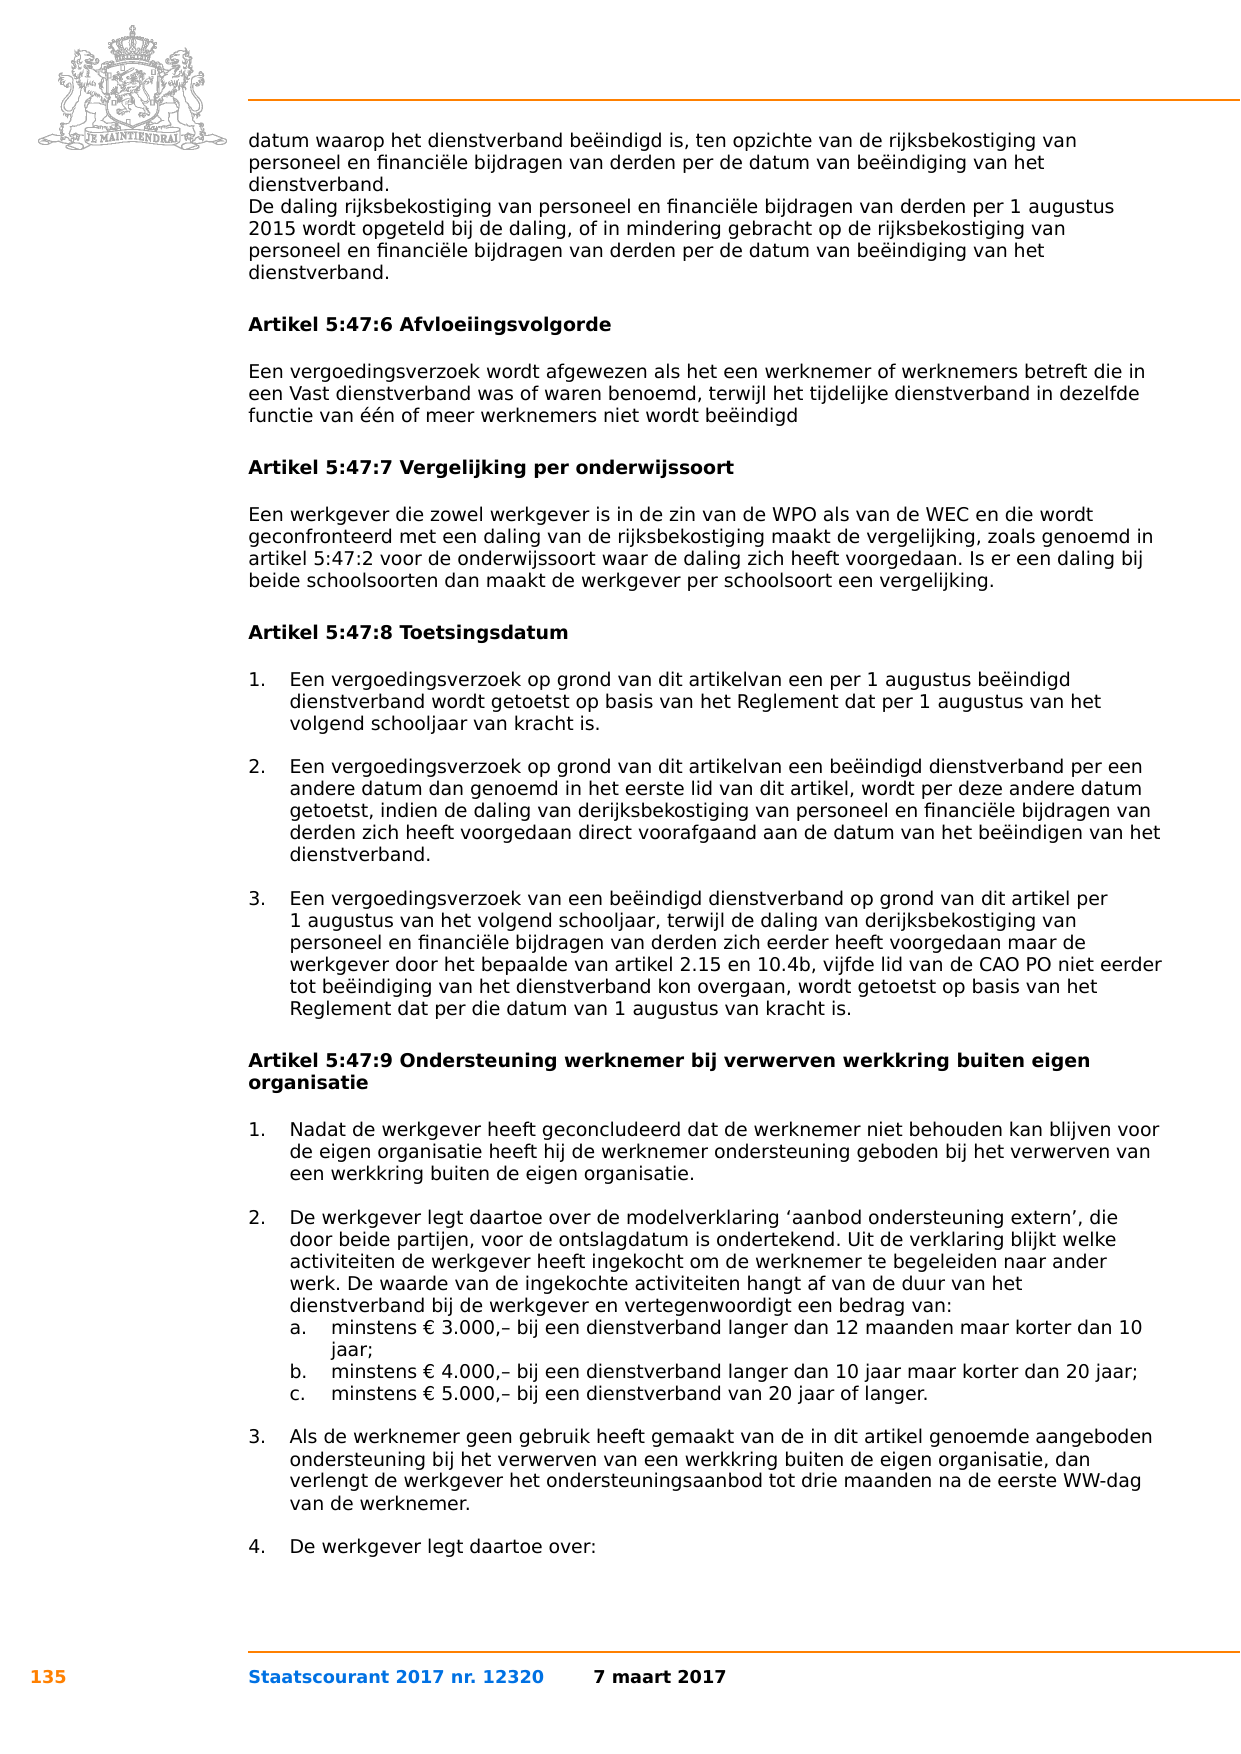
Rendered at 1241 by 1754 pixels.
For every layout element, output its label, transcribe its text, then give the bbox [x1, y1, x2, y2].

picture [38, 25, 227, 150]
text a. minstens € 3.000,– bij een dienstverband langer dan 12 maanden maar korter dan 10 jaar; [289, 1317, 1163, 1361]
text 2. Een vergoedingsverzoek op grond van dit artikelvan een beëindigd dienstverband per een andere datum dan genoemd in het eerste lid van dit artikel, wordt per deze andere datum getoetst, indien de daling van derijksbekostiging van personeel en financiële bijdragen van derden zich heeft voorgedaan direct voorafgaand aan de datum van het beëindigen van het dienstverband. [248, 756, 1163, 866]
subtitle Artikel 5:47:9 Ondersteuning werknemer bij verwerven werkkring buiten eigen organisatie [248, 1050, 1163, 1094]
subtitle Artikel 5:47:6 Afvloeiingsvolgorde [248, 314, 1163, 336]
text 1. Een vergoedingsverzoek op grond van dit artikelvan een per 1 augustus beëindigd dienstverband wordt getoetst op basis van het Reglement dat per 1 augustus van het volgend schooljaar van kracht is. [248, 668, 1163, 734]
text b. minstens € 4.000,– bij een dienstverband langer dan 10 jaar maar korter dan 20 jaar; [289, 1361, 1163, 1383]
text 3. Een vergoedingsverzoek van een beëindigd dienstverband op grond van dit artikel per 1 augustus van het volgend schooljaar, terwijl de daling van derijksbekostiging van personeel en financiële bijdragen van derden zich eerder heeft voorgedaan maar de werkgever door het bepaalde van artikel 2.15 en 10.4b, vijfde lid van de CAO PO niet eerder tot beëindiging van het dienstverband kon overgaan, wordt getoetst op basis van het Reglement dat per die datum van 1 augustus van kracht is. [248, 888, 1163, 1020]
text 4. De werkgever legt daartoe over: [248, 1536, 1163, 1558]
text 3. Als de werknemer geen gebruik heeft gemaakt van de in dit artikel genoemde aangeboden ondersteuning bij het verwerven van een werkkring buiten de eigen organisatie, dan verlengt de werkgever het ondersteuningsaanbod tot drie maanden na de eerste WW-dag van de werknemer. [248, 1426, 1163, 1514]
text c. minstens € 5.000,– bij een dienstverband van 20 jaar of langer. [289, 1383, 1163, 1404]
subtitle Artikel 5:47:8 Toetsingsdatum [248, 622, 1163, 643]
text 2. De werkgever legt daartoe over de modelverklaring ‘aanbod ondersteuning extern’, die door beide partijen, voor de ontslagdatum is ondertekend. Uit de verklaring blijkt welke activiteiten de werkgever heeft ingekocht om de werknemer te begeleiden naar ander werk. De waarde van de ingekochte activiteiten hangt af van de duur van het dienstverband bij de werkgever en vertegenwoordigt een bedrag van: [248, 1207, 1163, 1317]
text Een werkgever die zowel werkgever is in de zin van de WPO als van de WEC en die wordt geconfronteerd met een daling van de rijksbekostiging maakt de vergelijking, zoals genoemd in artikel 5:47:2 voor de onderwijssoort waar de daling zich heeft voorgedaan. Is er een daling bij beide schoolsoorten dan maakt de werkgever per schoolsoort een vergelijking. [248, 504, 1163, 592]
text datum waarop het dienstverband beëindigd is, ten opzichte van de rijksbekostiging van personeel en financiële bijdragen van derden per de datum van beëindiging van het dienstverband. [248, 130, 1163, 196]
text Een vergoedingsverzoek wordt afgewezen als het een werknemer of werknemers betreft die in een Vast dienstverband was of waren benoemd, terwijl het tijdelijke dienstverband in dezelfde functie van één of meer werknemers niet wordt beëindigd [248, 361, 1163, 427]
text De daling rijksbekostiging van personeel en financiële bijdragen van derden per 1 augustus 2015 wordt opgeteld bij de daling, of in mindering gebracht op de rijksbekostiging van personeel en financiële bijdragen van derden per de datum van beëindiging van het dienstverband. [248, 196, 1163, 284]
subtitle Artikel 5:47:7 Vergelijking per onderwijssoort [248, 457, 1163, 479]
text 1. Nadat de werkgever heeft geconcludeerd dat de werknemer niet behouden kan blijven voor de eigen organisatie heeft hij de werknemer ondersteuning geboden bij het verwerven van een werkkring buiten de eigen organisatie. [248, 1119, 1163, 1185]
